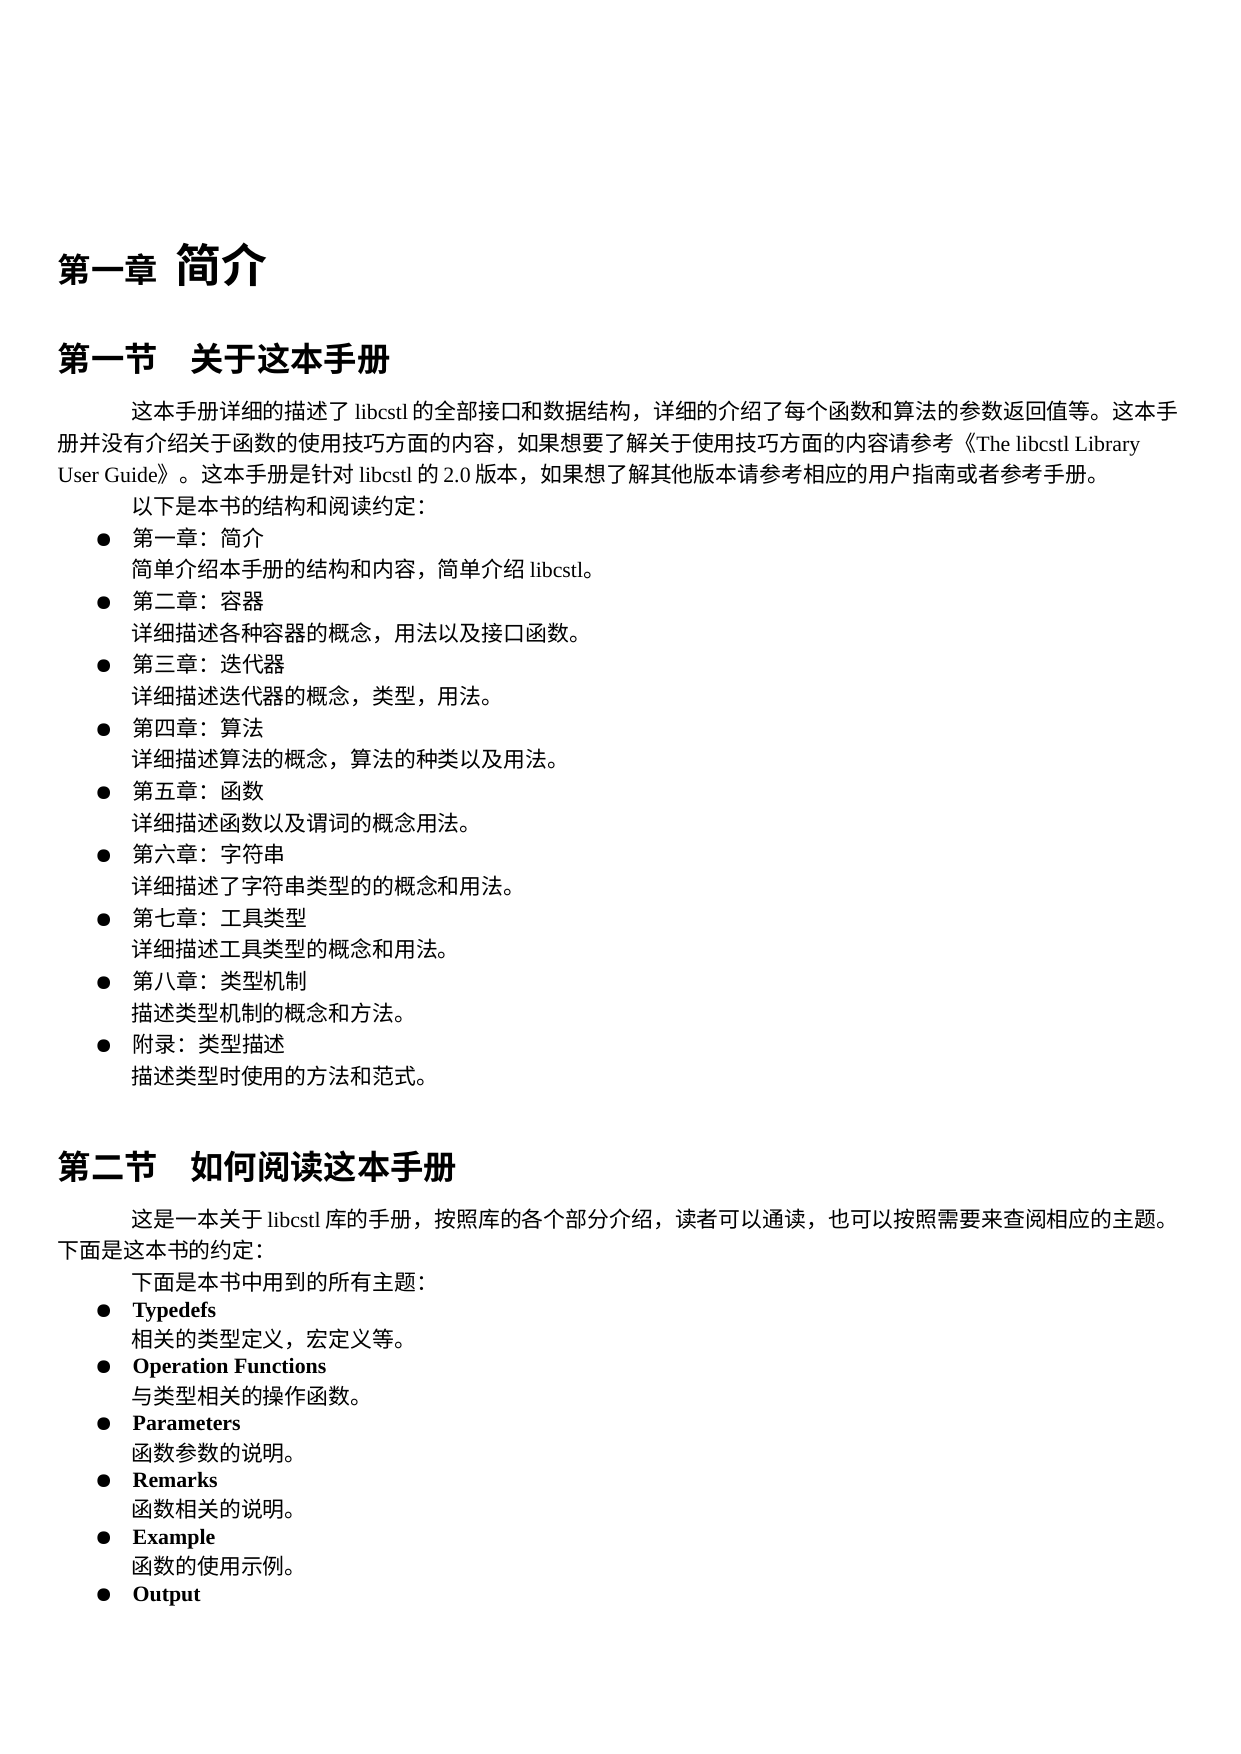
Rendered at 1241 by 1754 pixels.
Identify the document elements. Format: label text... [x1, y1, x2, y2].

list Output [95, 1581, 1179, 1606]
text 描述类型时使用的方法和范式。 [57, 1059, 1179, 1091]
list 第八章：类型机制 [95, 964, 1179, 996]
text 详细描述算法的概念，算法的种类以及用法。 [57, 742, 1179, 774]
list 第一章：简介 [95, 521, 1179, 552]
text 下面是本书中用到的所有主题： [57, 1265, 1179, 1297]
text 函数的使用示例。 [57, 1549, 1179, 1581]
text 以下是本书的结构和阅读约定： [57, 489, 1179, 521]
text 这本手册详细的描述了libcstl的全部接口和数据结构，详细的介绍了每个函数和算法的参数返回值等。这本手册并没有介绍关于函数的使用技巧方面的内容，如果想要了解关于使用技巧方面的内容请参考《The libcstl Library User Guide》。这本手册是针对libcstl的2.0版本，如果想了解其他版本请参考相应的用户指南或者参考手册。 [57, 394, 1179, 489]
list 第三章：迭代器 [95, 647, 1179, 679]
subtitle 关于这本手册 [57, 333, 1179, 381]
text 详细描述各种容器的概念，用法以及接口函数。 [57, 616, 1179, 647]
text 相关的类型定义，宏定义等。 [57, 1322, 1179, 1353]
list Typedefs [95, 1297, 1179, 1322]
list 第五章：函数 [95, 774, 1179, 806]
text 详细描述了字符串类型的的概念和用法。 [57, 869, 1179, 901]
text 简单介绍本手册的结构和内容，简单介绍libcstl。 [57, 552, 1179, 584]
list Example [95, 1524, 1179, 1549]
list Remarks [95, 1467, 1179, 1492]
list 第七章：工具类型 [95, 901, 1179, 932]
list 第六章：字符串 [95, 837, 1179, 869]
text 函数相关的说明。 [57, 1492, 1179, 1524]
text 与类型相关的操作函数。 [57, 1379, 1179, 1410]
list 附录：类型描述 [95, 1027, 1179, 1059]
subtitle 简介 [57, 229, 1179, 296]
list Parameters [95, 1410, 1179, 1436]
text 函数参数的说明。 [57, 1436, 1179, 1467]
list 第二章：容器 [95, 584, 1179, 616]
text 这是一本关于libcstl库的手册，按照库的各个部分介绍，读者可以通读，也可以按照需要来查阅相应的主题。下面是这本书的约定： [57, 1202, 1179, 1265]
subtitle 如何阅读这本手册 [57, 1141, 1179, 1189]
text 详细描述迭代器的概念，类型，用法。 [57, 679, 1179, 711]
text 描述类型机制的概念和方法。 [57, 996, 1179, 1027]
list 第四章：算法 [95, 711, 1179, 742]
list Operation Functions [95, 1353, 1179, 1379]
text 详细描述函数以及谓词的概念用法。 [57, 806, 1179, 837]
text 详细描述工具类型的概念和用法。 [57, 932, 1179, 964]
